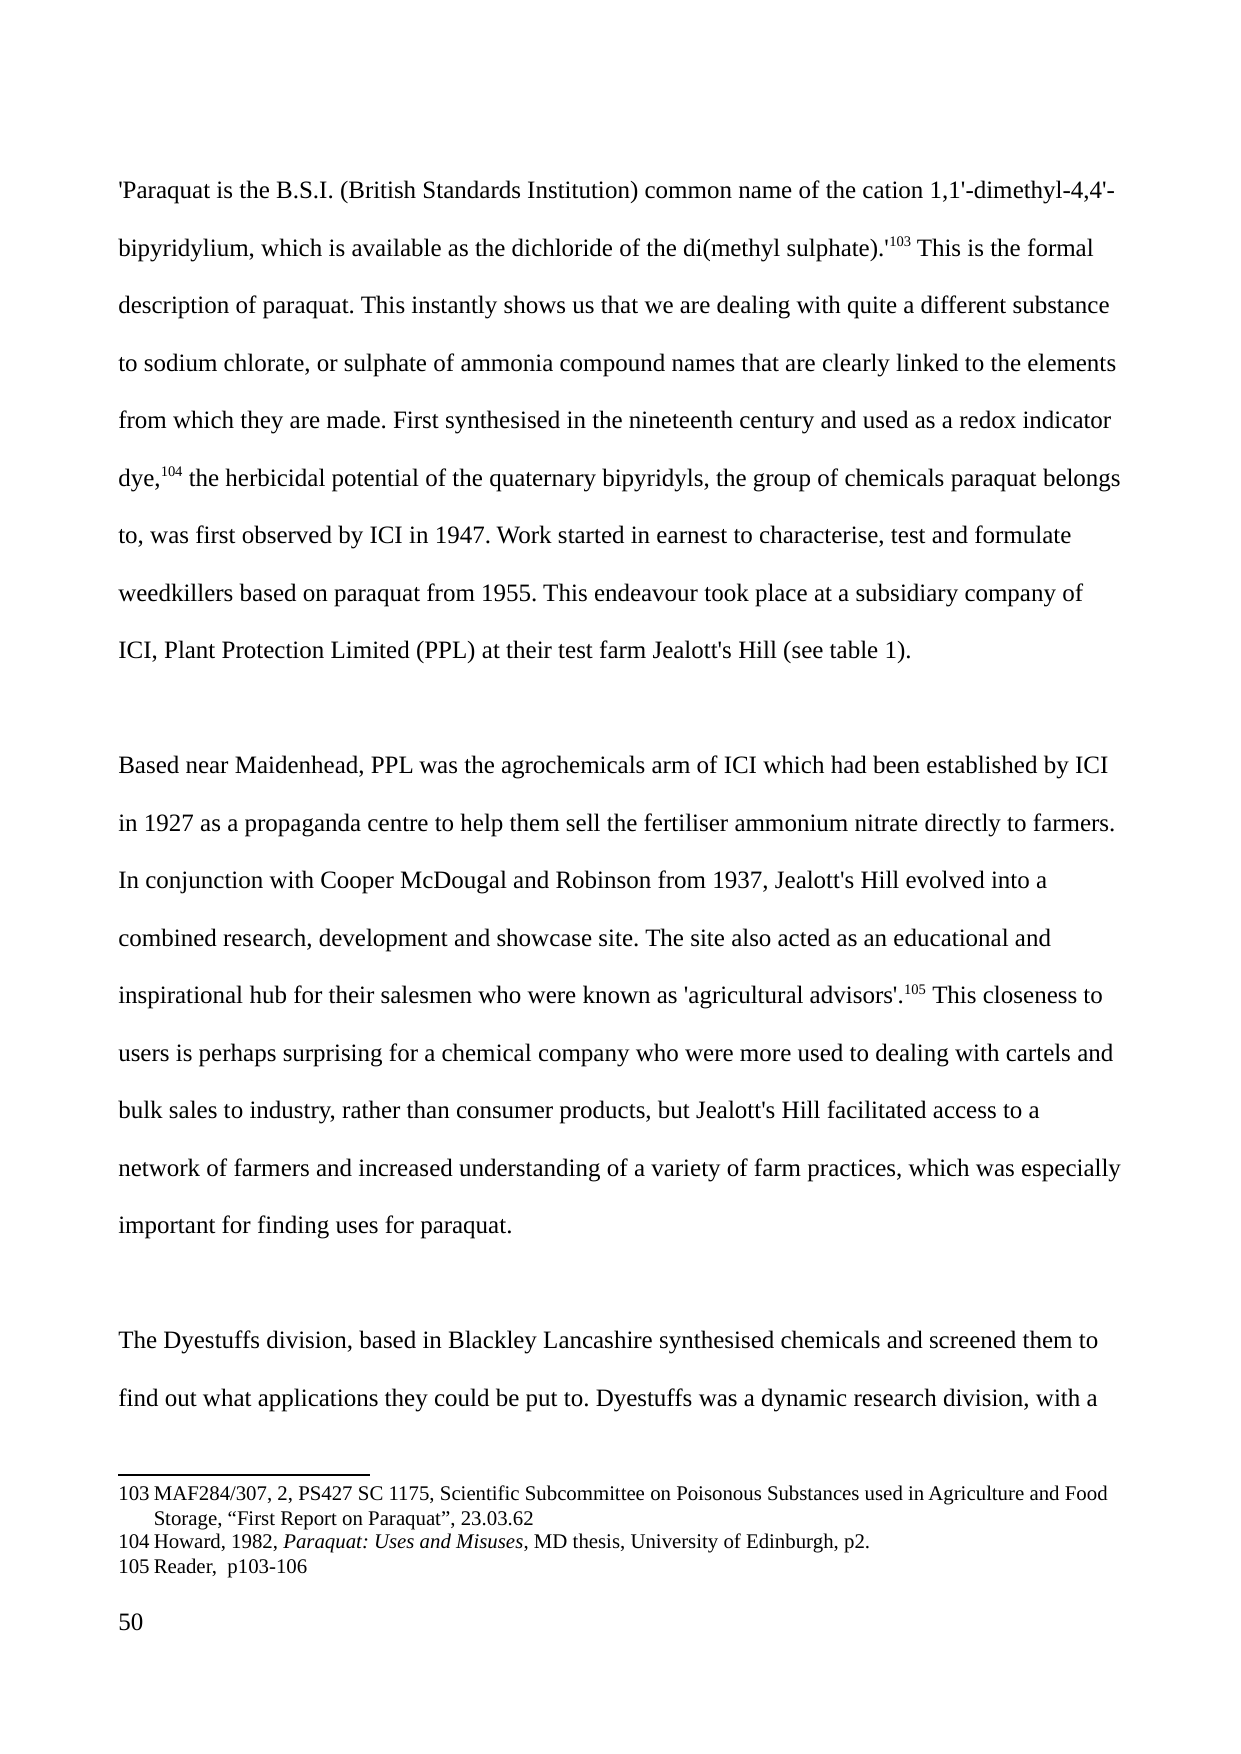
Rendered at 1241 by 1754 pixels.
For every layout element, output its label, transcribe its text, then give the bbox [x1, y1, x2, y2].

text The Dyestuffs division, based in Blackley Lancashire synthesised chemicals and screened them to find out what applications they could be put to. Dyestuffs was a dynamic research division, with a [118, 1326, 1122, 1412]
text Reader, p103-106 [118, 1553, 1122, 1578]
text MAF284/307, 2, PS427 SC 1175, Scientific Subcommittee on Poisonous Substances used in Agriculture and Food Storage, “First Report on Paraquat”, 23.03.62 [118, 1481, 1122, 1529]
text Based near Maidenhead, PPL was the agrochemicals arm of ICI which had been established by ICI in 1927 as a propaganda centre to help them sell the fertiliser ammonium nitrate directly to farmers. In conjunction with Cooper McDougal and Robinson from 1937, Jealott's Hill evolved into a combined research, development and showcase site. The site also acted as an educational and inspirational hub for their salesmen who were known as 'agricultural advisors'. This closeness to users is perhaps surprising for a chemical company who were more used to dealing with cartels and bulk sales to industry, rather than consumer products, but Jealott's Hill facilitated access to a network of farmers and increased understanding of a variety of farm practices, which was especially important for finding uses for paraquat. [118, 751, 1122, 1239]
text Howard, 1982, Paraquat: Uses and Misuses, MD thesis, University of Edinburgh, p2. [118, 1529, 1122, 1553]
text 'Paraquat is the B.S.I. (British Standards Institution) common name of the cation 1,1'-dimethyl-4,4'-bipyridylium, which is available as the dichloride of the di(methyl sulphate).' This is the formal description of paraquat. This instantly shows us that we are dealing with quite a different substance to sodium chlorate, or sulphate of ammonia compound names that are clearly linked to the elements from which they are made. First synthesised in the nineteenth century and used as a redox indicator dye, the herbicidal potential of the quaternary bipyridyls, the group of chemicals paraquat belongs to, was first observed by ICI in 1947. Work started in earnest to characterise, test and formulate weedkillers based on paraquat from 1955. This endeavour took place at a subsidiary company of ICI, Plant Protection Limited (PPL) at their test farm Jealott's Hill (see table 1). [118, 176, 1122, 664]
